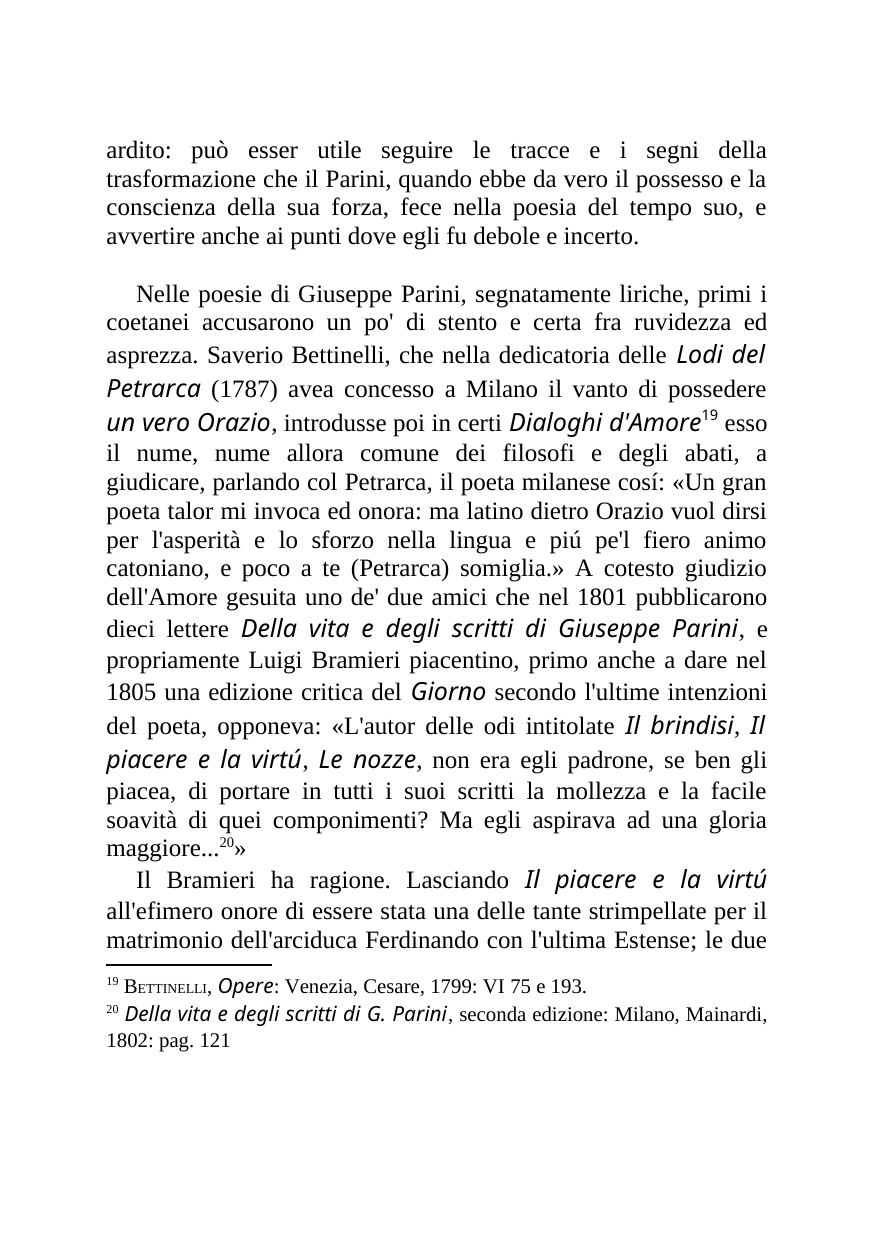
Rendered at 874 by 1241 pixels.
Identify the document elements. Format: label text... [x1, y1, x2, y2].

text Nelle poesie di Giuseppe Parini, segnatamente liriche, primi i coetanei accusarono un po' di stento e certa fra ruvidezza ed asprezza. Saverio Bettinelli, che nella dedicatoria delle Lodi del Petrarca (1787) avea concesso a Milano il vanto di possedere un vero Orazio, introdusse poi in certi Dialoghi d'Amore esso il nume, nume allora comune dei filosofi e degli abati, a giudicare, parlando col Petrarca, il poeta milanese cosí: «Un gran poeta talor mi invoca ed onora: ma latino dietro Orazio vuol dirsi per l'asperità e lo sforzo nella lingua e piú pe'l fiero animo catoniano, e poco a te (Petrarca) somiglia.» A cotesto giudizio dell'Amore gesuita uno de' due amici che nel 1801 pubblicarono dieci lettere Della vita e degli scritti di Giuseppe Parini, e propriamente Luigi Bramieri piacentino, primo anche a dare nel 1805 una edizione critica del Giorno secondo l'ultime intenzioni del poeta, opponeva: «L'autor delle odi intitolate Il brindisi, Il piacere e la virtú, Le nozze, non era egli padrone, se ben gli piacea, di portare in tutti i suoi scritti la mollezza e la facile soavità di quei componimenti? Ma egli aspirava ad una gloria maggiore...» [106, 279, 768, 862]
text Della vita e degli scritti di G. Parini, seconda edizione: Milano, Mainardi, 1802: pag. 121 [106, 999, 768, 1052]
text ardito: può esser utile seguire le tracce e i segni della trasformazione che il Parini, quando ebbe da vero il possesso e la conscienza della sua forza, fece nella poesia del tempo suo, e avvertire anche ai punti dove egli fu debole e incerto. [106, 135, 768, 250]
text Bettinelli, Opere: Venezia, Cesare, 1799: VI 75 e 193. [106, 971, 768, 999]
text Il Bramieri ha ragione. Lasciando Il piacere e la virtú all'efimero onore di essere stata una delle tante strimpellate per il matrimonio dell'arciduca Ferdinando con l'ultima Estense; le due [106, 862, 768, 954]
